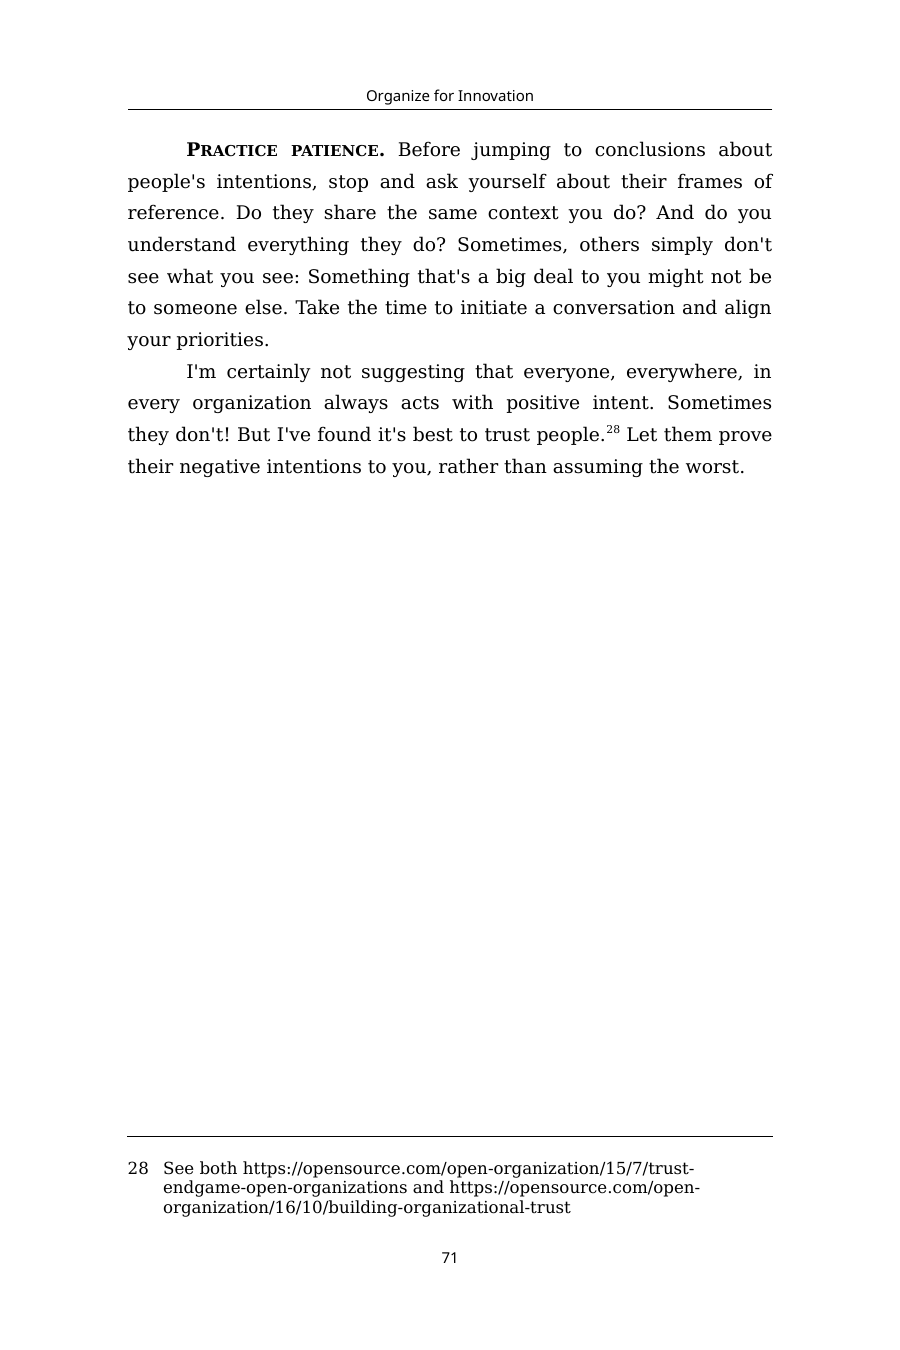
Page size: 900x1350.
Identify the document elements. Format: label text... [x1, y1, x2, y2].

text See both https://opensource.com/open-organization/15/7/trust-endgame-open-organizations and https://opensource.com/open-organization/16/10/building-organizational-trust [127, 1159, 772, 1217]
text Practice patience. Before jumping to conclusions about people's intentions, stop and ask yourself about their frames of reference. Do they share the same context you do? And do you understand everything they do? Sometimes, others simply don't see what you see: Something that's a big deal to you might not be to someone else. Take the time to initiate a conversation and align your priorities. [127, 139, 772, 351]
text I'm certainly not suggesting that everyone, everywhere, in every organization always acts with positive intent. Sometimes they don't! But I've found it's best to trust people. Let them prove their negative intentions to you, rather than assuming the worst. [127, 361, 772, 477]
